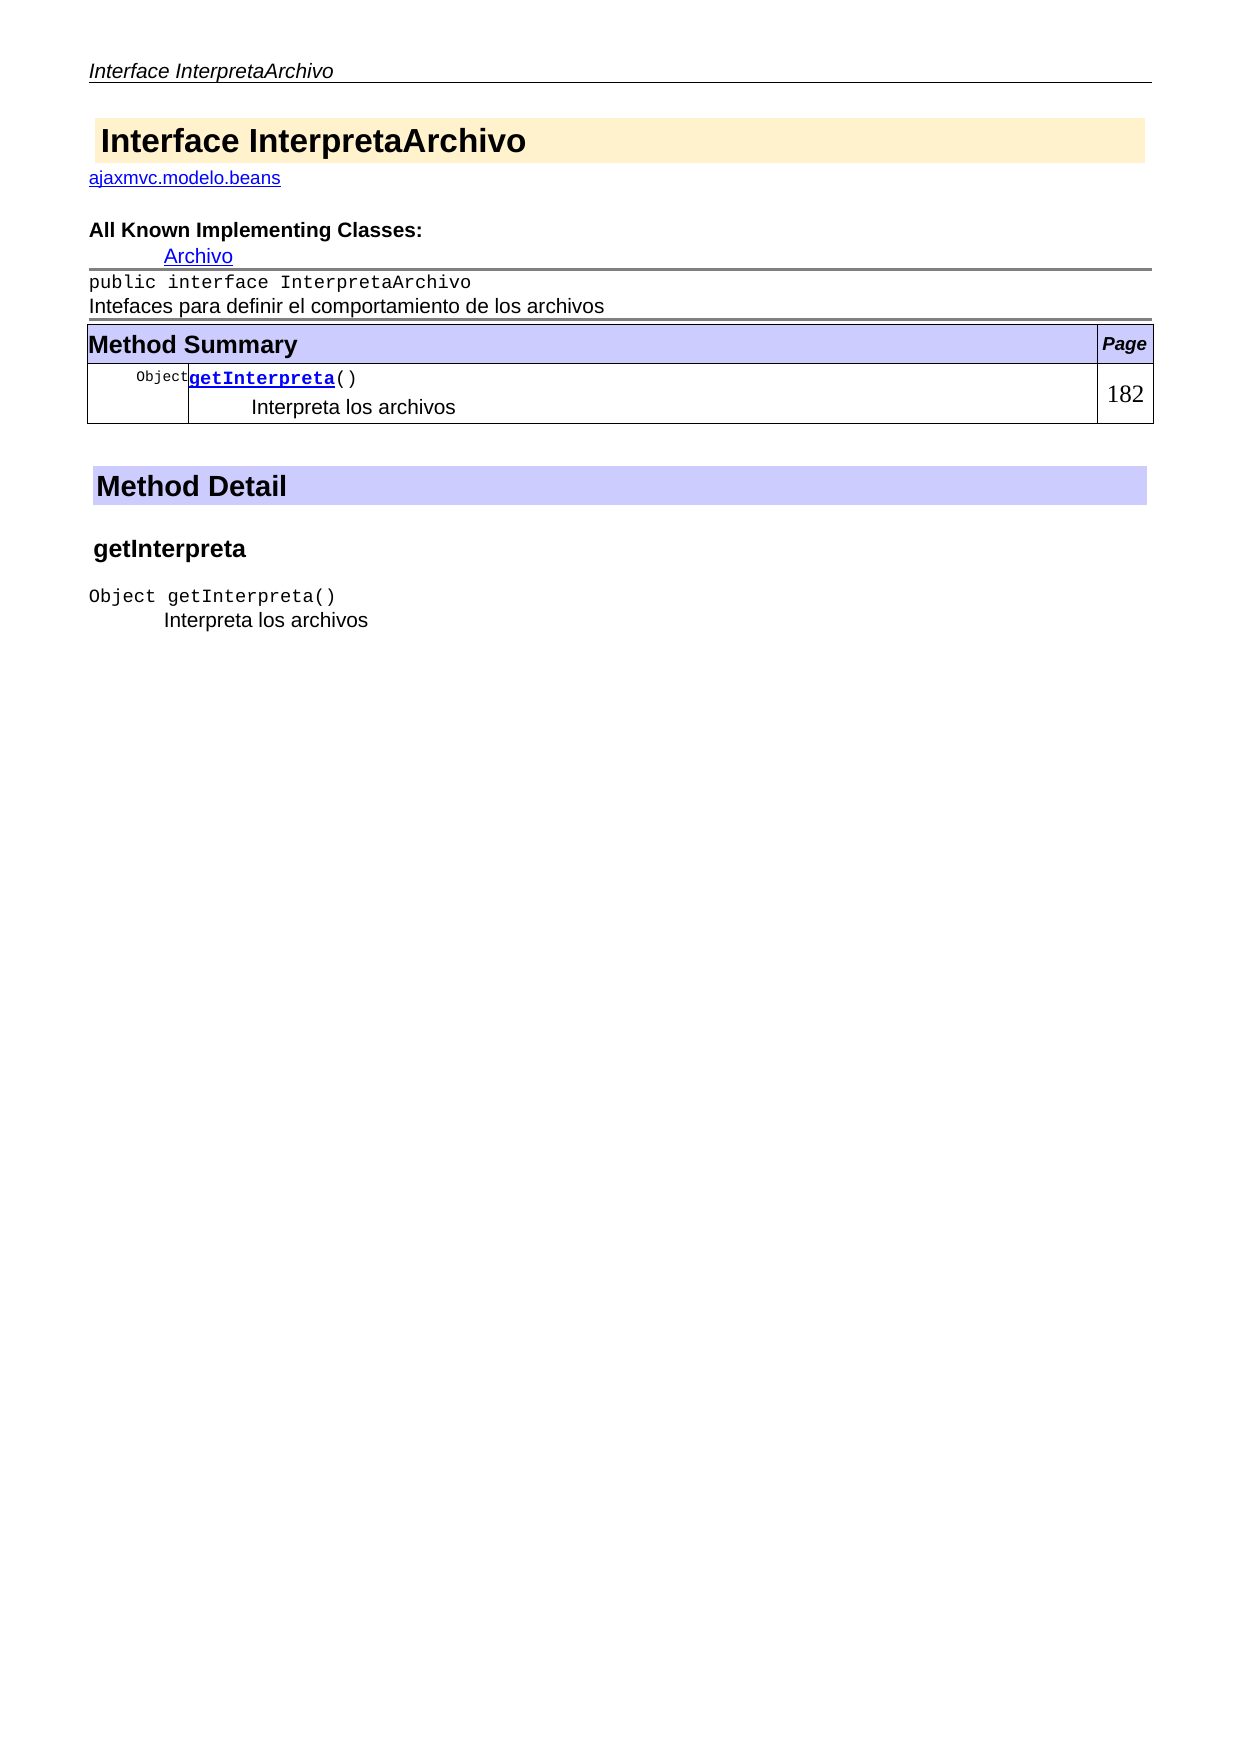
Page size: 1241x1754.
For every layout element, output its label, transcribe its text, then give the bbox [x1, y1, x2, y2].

text Archivo [163, 244, 1152, 268]
text Intefaces para definir el comportamiento de los archivos [88, 294, 1152, 318]
text public interface InterpretaArchivo [88, 273, 1152, 294]
table_cell 178 [1098, 364, 1153, 423]
text ajaxmvc.modelo.beans [88, 167, 1152, 188]
table_cell getInterpreta() Interpreta los archivos [189, 364, 1097, 423]
table_cell Object [88, 364, 188, 423]
text Interpreta los archivos [163, 608, 1152, 632]
subtitle Method Detail [94, 467, 1146, 504]
table_header Page [1098, 325, 1153, 363]
subtitle getInterpreta [93, 534, 1147, 562]
text Object getInterpreta() [88, 587, 1152, 608]
subtitle All Known Implementing Classes: [88, 217, 1152, 241]
subtitle Interface InterpretaArchivo [96, 120, 1144, 162]
table_header Method Summary [88, 325, 1097, 363]
